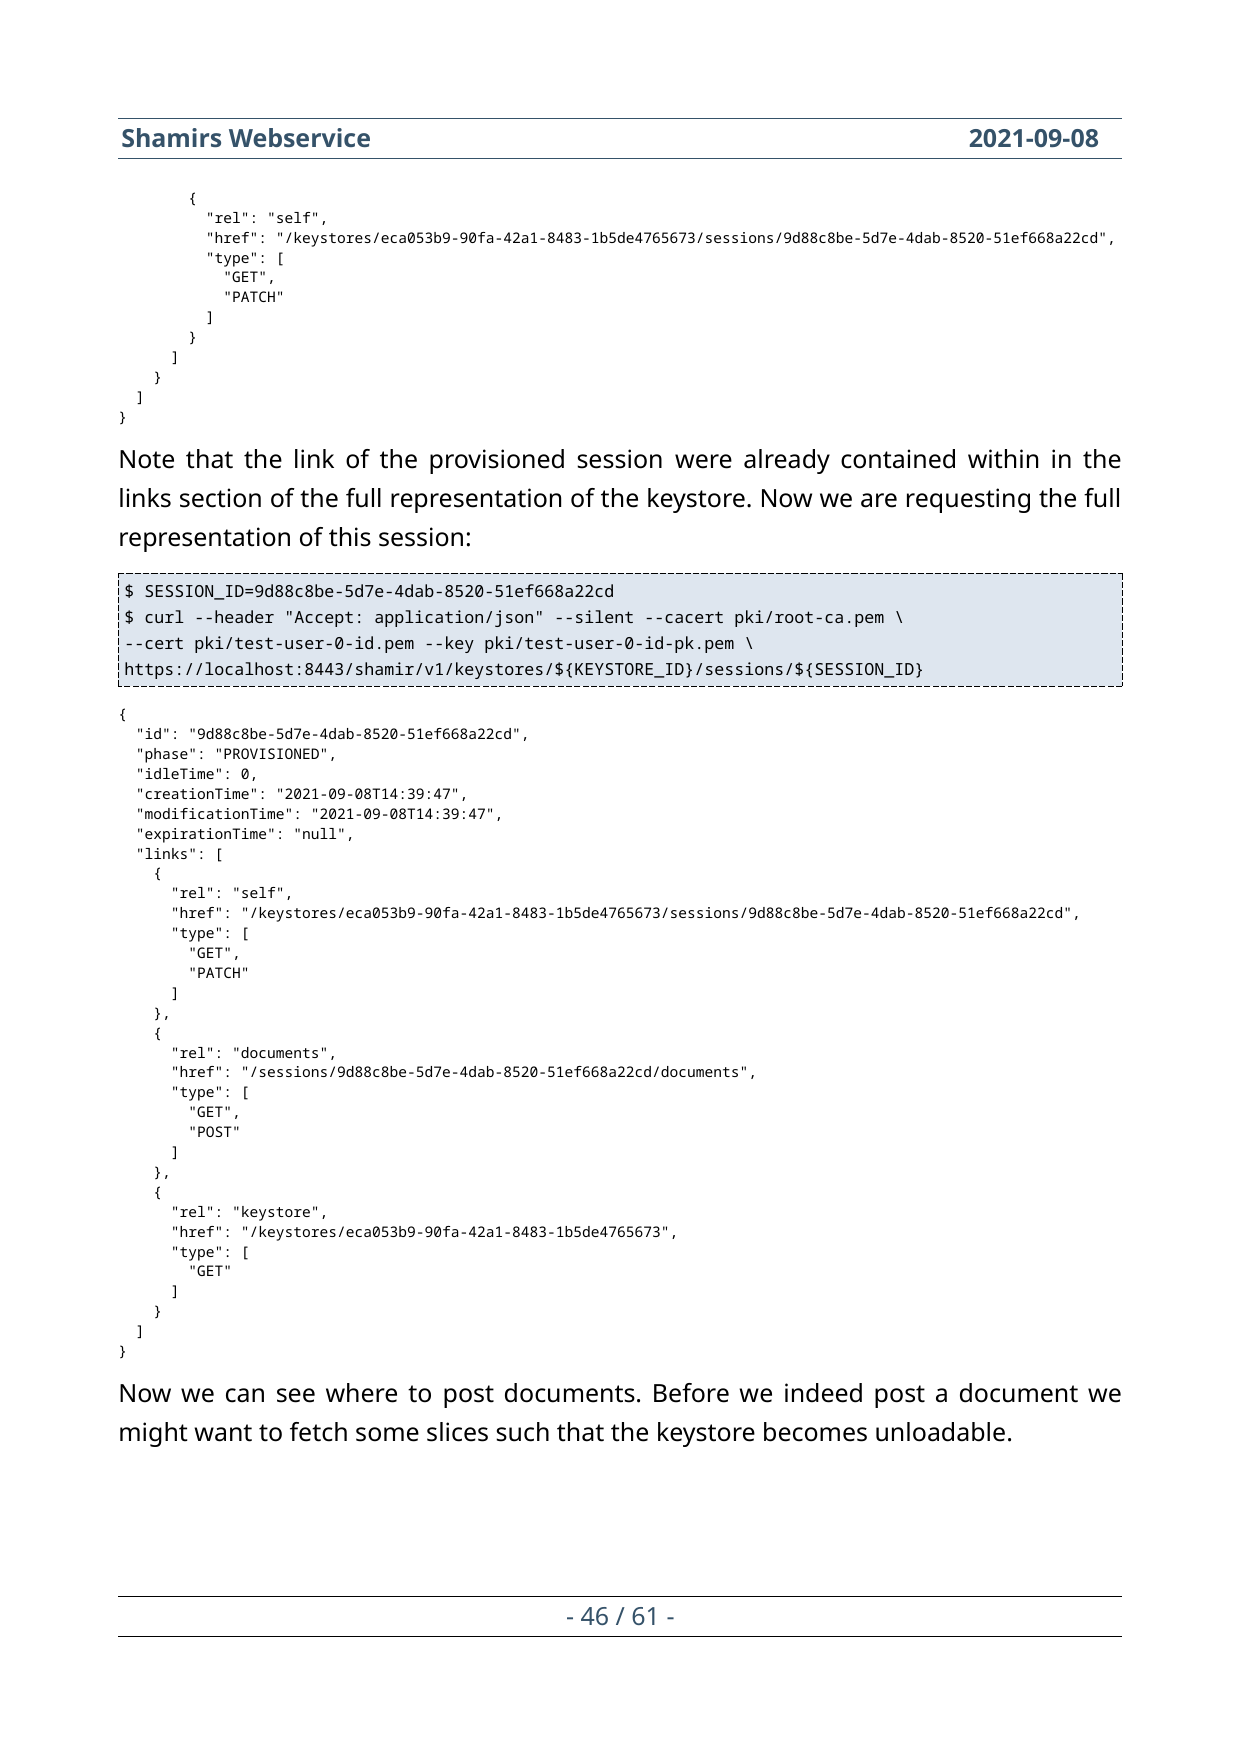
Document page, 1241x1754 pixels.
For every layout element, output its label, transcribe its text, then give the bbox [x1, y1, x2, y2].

text Note that the link of the provisioned session were already contained within in the links section of the full representation of the keystore. Now we are requesting the full representation of this session: [118, 441, 1122, 554]
text }, [118, 1003, 1122, 1022]
text "href": "/keystores/eca053b9-90fa-42a1-8483-1b5de4765673/sessions/9d88c8be-5d7e-4dab-8520-51ef668a22cd", [118, 903, 1122, 923]
text "href": "/keystores/eca053b9-90fa-42a1-8483-1b5de4765673", [118, 1221, 1122, 1241]
text } [118, 327, 1122, 347]
text "GET" [118, 1261, 1122, 1281]
text "expirationTime": "null", [118, 823, 1122, 843]
text ] [118, 983, 1122, 1003]
text "type": [ [118, 247, 1122, 267]
text $ SESSION_ID=9d88c8be-5d7e-4dab-8520-51ef668a22cd $ curl --header "Accept: application/json" --silent --cacert pki/root-ca.pem \ --cert pki/test-user-0-id.pem --key pki/test-user-0-id-pk.pem \ https://localhost:8443/shamir/v1/keystores/${KEYSTORE_ID}/sessions/${SESSION_ID} [118, 573, 1122, 686]
text } [118, 367, 1122, 387]
text "GET", [118, 1102, 1122, 1122]
text "href": "/keystores/eca053b9-90fa-42a1-8483-1b5de4765673/sessions/9d88c8be-5d7e-4dab-8520-51ef668a22cd", [118, 227, 1122, 247]
text { [118, 863, 1122, 883]
text "links": [ [118, 843, 1122, 863]
text "GET", [118, 943, 1122, 963]
text ] [118, 307, 1122, 327]
text "type": [ [118, 1082, 1122, 1102]
text { [118, 1022, 1122, 1042]
text "type": [ [118, 923, 1122, 943]
text { [118, 188, 1122, 208]
text ] [118, 1142, 1122, 1162]
text ] [118, 1321, 1122, 1341]
text "rel": "self", [118, 208, 1122, 227]
text ] [118, 1281, 1122, 1301]
text "href": "/sessions/9d88c8be-5d7e-4dab-8520-51ef668a22cd/documents", [118, 1062, 1122, 1082]
text "type": [ [118, 1241, 1122, 1261]
text } [118, 407, 1122, 426]
text ] [118, 387, 1122, 407]
text "rel": "self", [118, 883, 1122, 903]
text "rel": "keystore", [118, 1202, 1122, 1221]
text "PATCH" [118, 287, 1122, 307]
text { [118, 704, 1122, 724]
text { [118, 1182, 1122, 1202]
text "POST" [118, 1122, 1122, 1142]
text } [118, 1301, 1122, 1321]
text "modificationTime": "2021-09-08T14:39:47", [118, 804, 1122, 823]
text } [118, 1341, 1122, 1361]
text "rel": "documents", [118, 1042, 1122, 1062]
text "PATCH" [118, 963, 1122, 983]
text ] [118, 347, 1122, 367]
text }, [118, 1162, 1122, 1182]
text "id": "9d88c8be-5d7e-4dab-8520-51ef668a22cd", [118, 724, 1122, 744]
text "GET", [118, 267, 1122, 287]
text Now we can see where to post documents. Before we indeed post a document we might want to fetch some slices such that the keystore becomes unloadable. [118, 1376, 1122, 1449]
text "phase": "PROVISIONED", [118, 744, 1122, 764]
text "idleTime": 0, [118, 764, 1122, 784]
text "creationTime": "2021-09-08T14:39:47", [118, 784, 1122, 804]
